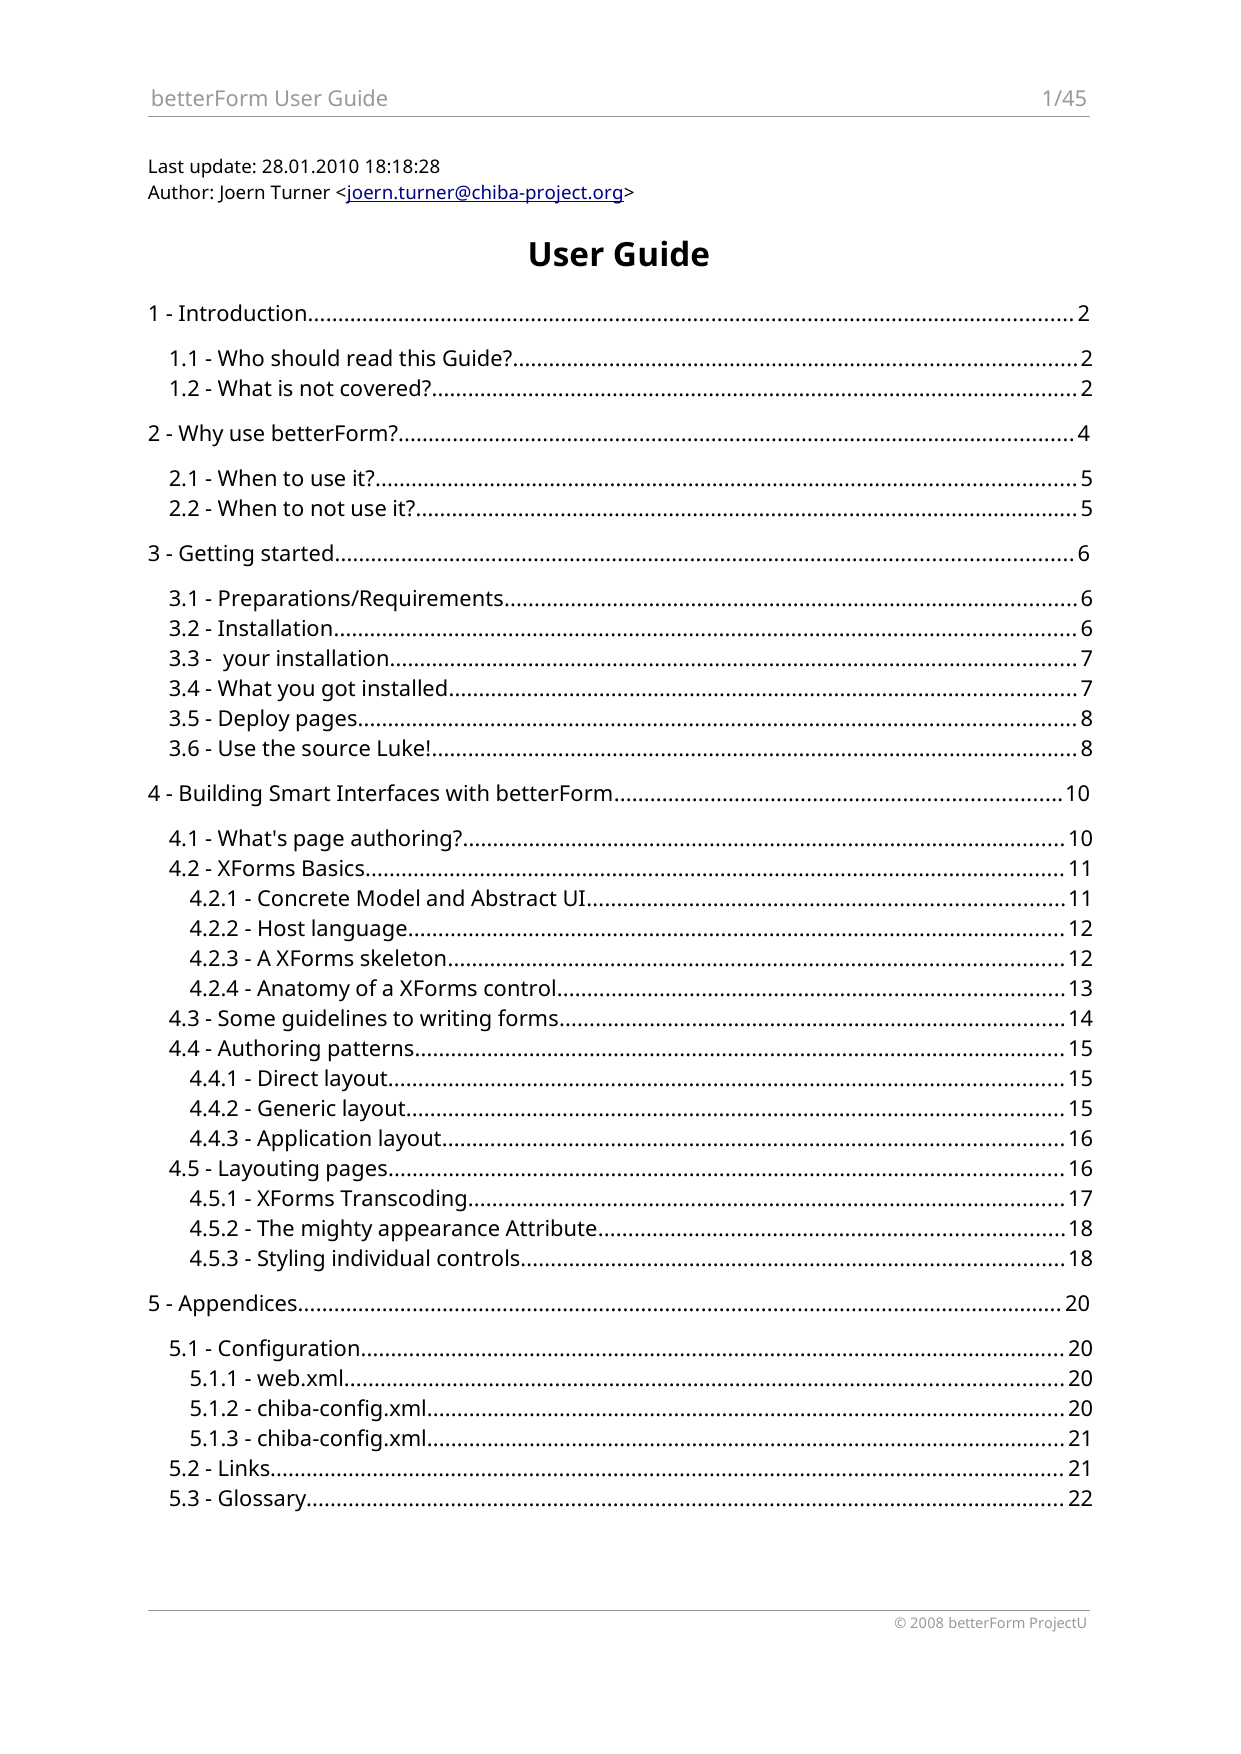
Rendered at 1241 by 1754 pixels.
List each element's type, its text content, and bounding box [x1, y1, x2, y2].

text 5.1 - Configuration 20 [168, 1333, 1093, 1363]
text 4.3 - Some guidelines to writing forms 14 [168, 1003, 1093, 1033]
text 2.2 - When to not use it? 5 [168, 493, 1093, 523]
text 3.6 - Use the source Luke! 8 [168, 733, 1093, 763]
text 3.2 - Installation 6 [168, 613, 1093, 643]
text 4.2.4 - Anatomy of a XForms control 13 [189, 973, 1093, 1003]
text 4.2 - XForms Basics 11 [168, 853, 1093, 883]
text 3 - Getting started 6 [148, 538, 1090, 568]
text 4.5 - Layouting pages 16 [168, 1153, 1093, 1183]
text 4.4.2 - Generic layout 15 [189, 1093, 1093, 1123]
text 4.2.2 - Host language 12 [189, 913, 1093, 943]
text 3.5 - Deploy pages 8 [168, 703, 1093, 733]
text 4.5.3 - Styling individual controls 18 [189, 1243, 1093, 1273]
text 1.1 - Who should read this Guide? 2 [168, 343, 1093, 373]
text 3.1 - Preparations/Requirements 6 [168, 583, 1093, 613]
text 4.4.3 - Application layout 16 [189, 1123, 1093, 1153]
text 2 - Why use betterForm? 4 [148, 418, 1090, 448]
text 5.3 - Glossary 22 [168, 1483, 1093, 1513]
text 4.4.1 - Direct layout 15 [189, 1063, 1093, 1093]
text 1.2 - What is not covered? 2 [168, 373, 1093, 403]
text 1 - Introduction 2 [148, 298, 1090, 328]
text 4.5.2 - The mighty appearance Attribute 18 [189, 1213, 1093, 1243]
text 3.4 - What you got installed 7 [168, 673, 1093, 703]
text 4.1 - What's page authoring? 10 [168, 823, 1093, 853]
text 4.5.1 - XForms Transcoding 17 [189, 1183, 1093, 1213]
text Last update: 28.01.2010 18:18:28 Author: Joern Turner <joern.turner@chiba-project.org> [148, 153, 1090, 205]
text 5.1.1 - web.xml 20 [189, 1363, 1093, 1393]
text 5.2 - Links 21 [168, 1453, 1093, 1483]
text 4.2.3 - A XForms skeleton 12 [189, 943, 1093, 973]
text 3.3 - your installation 7 [168, 643, 1093, 673]
title User Guide [148, 230, 1090, 276]
text 4 - Building Smart Interfaces with betterForm 10 [148, 778, 1090, 808]
text 4.4 - Authoring patterns 15 [168, 1033, 1093, 1063]
text 5.1.3 - chiba-config.xml 21 [189, 1423, 1093, 1453]
text 5 - Appendices 20 [148, 1288, 1090, 1318]
text 4.2.1 - Concrete Model and Abstract UI 11 [189, 883, 1093, 913]
text 5.1.2 - chiba-config.xml 20 [189, 1393, 1093, 1423]
text 2.1 - When to use it? 5 [168, 463, 1093, 493]
